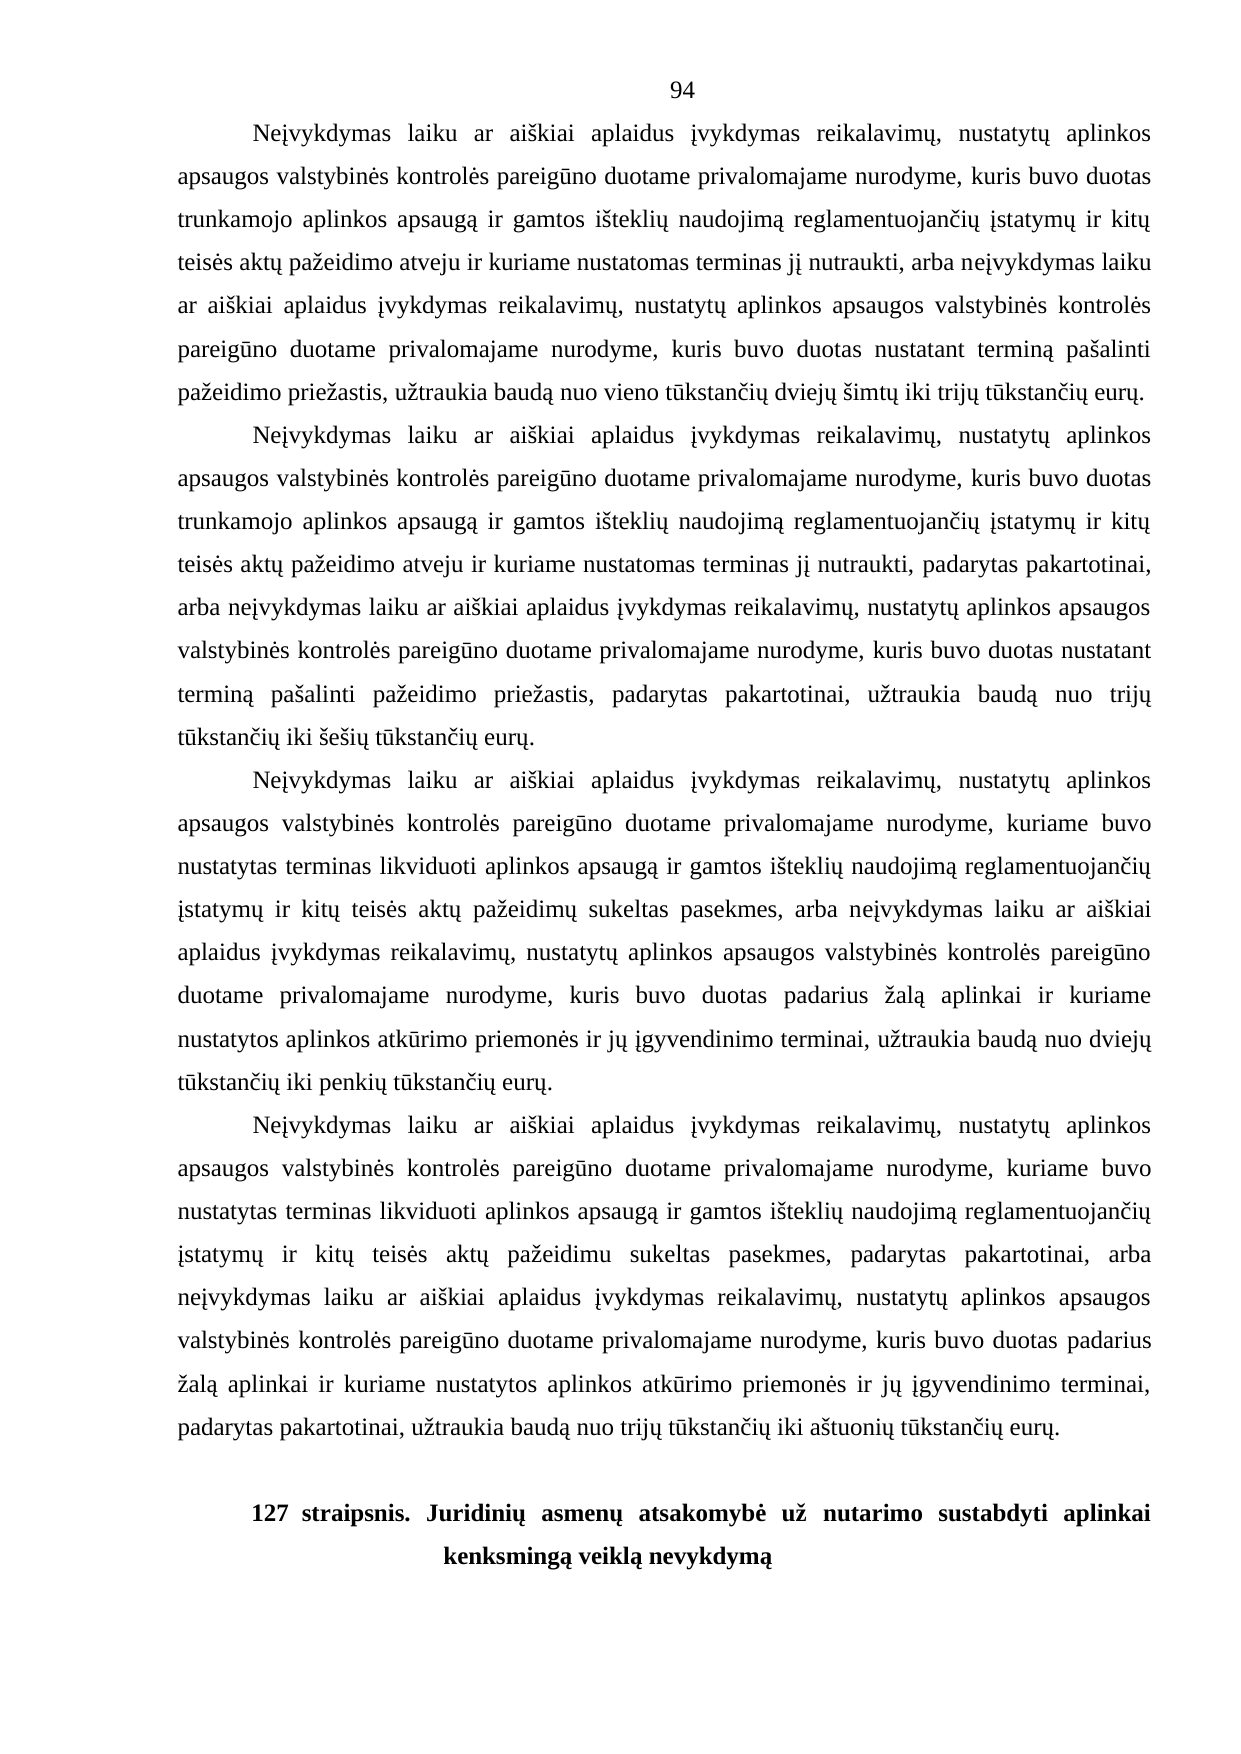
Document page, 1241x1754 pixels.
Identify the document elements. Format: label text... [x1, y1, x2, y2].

text Neįvykdymas laiku ar aiškiai aplaidus įvykdymas reikalavimų, nustatytų aplinkos apsaugos valstybinės kontrolės pareigūno duotame privalomajame nurodyme, kuriame buvo nustatytas terminas likviduoti aplinkos apsaugą ir gamtos išteklių naudojimą reglamentuojančių įstatymų ir kitų teisės aktų pažeidimų sukeltas pasekmes, arba neįvykdymas laiku ar aiškiai aplaidus įvykdymas reikalavimų, nustatytų aplinkos apsaugos valstybinės kontrolės pareigūno duotame privalomajame nurodyme, kuris buvo duotas padarius žalą aplinkai ir kuriame nustatytos aplinkos atkūrimo priemonės ir jų įgyvendinimo terminai, užtraukia baudą nuo dviejų tūkstančių iki penkių tūkstančių eurų. [177, 765, 1151, 1096]
text Neįvykdymas laiku ar aiškiai aplaidus įvykdymas reikalavimų, nustatytų aplinkos apsaugos valstybinės kontrolės pareigūno duotame privalomajame nurodyme, kuris buvo duotas trunkamojo aplinkos apsaugą ir gamtos išteklių naudojimą reglamentuojančių įstatymų ir kitų teisės aktų pažeidimo atveju ir kuriame nustatomas terminas jį nutraukti, padarytas pakartotinai, arba neįvykdymas laiku ar aiškiai aplaidus įvykdymas reikalavimų, nustatytų aplinkos apsaugos valstybinės kontrolės pareigūno duotame privalomajame nurodyme, kuris buvo duotas nustatant terminą pašalinti pažeidimo priežastis, padarytas pakartotinai, užtraukia baudą nuo trijų tūkstančių iki šešių tūkstančių eurų. [177, 420, 1151, 751]
text 127 straipsnis. Juridinių asmenų atsakomybė už nutarimo sustabdyti aplinkai kenksmingą veiklą nevykdymą [251, 1498, 1151, 1570]
text Neįvykdymas laiku ar aiškiai aplaidus įvykdymas reikalavimų, nustatytų aplinkos apsaugos valstybinės kontrolės pareigūno duotame privalomajame nurodyme, kuriame buvo nustatytas terminas likviduoti aplinkos apsaugą ir gamtos išteklių naudojimą reglamentuojančių įstatymų ir kitų teisės aktų pažeidimu sukeltas pasekmes, padarytas pakartotinai, arba neįvykdymas laiku ar aiškiai aplaidus įvykdymas reikalavimų, nustatytų aplinkos apsaugos valstybinės kontrolės pareigūno duotame privalomajame nurodyme, kuris buvo duotas padarius žalą aplinkai ir kuriame nustatytos aplinkos atkūrimo priemonės ir jų įgyvendinimo terminai, padarytas pakartotinai, užtraukia baudą nuo trijų tūkstančių iki aštuonių tūkstančių eurų. [177, 1110, 1151, 1441]
text Neįvykdymas laiku ar aiškiai aplaidus įvykdymas reikalavimų, nustatytų aplinkos apsaugos valstybinės kontrolės pareigūno duotame privalomajame nurodyme, kuris buvo duotas trunkamojo aplinkos apsaugą ir gamtos išteklių naudojimą reglamentuojančių įstatymų ir kitų teisės aktų pažeidimo atveju ir kuriame nustatomas terminas jį nutraukti, arba neįvykdymas laiku ar aiškiai aplaidus įvykdymas reikalavimų, nustatytų aplinkos apsaugos valstybinės kontrolės pareigūno duotame privalomajame nurodyme, kuris buvo duotas nustatant terminą pašalinti pažeidimo priežastis, užtraukia baudą nuo vieno tūkstančių dviejų šimtų iki trijų tūkstančių eurų. [177, 118, 1151, 406]
